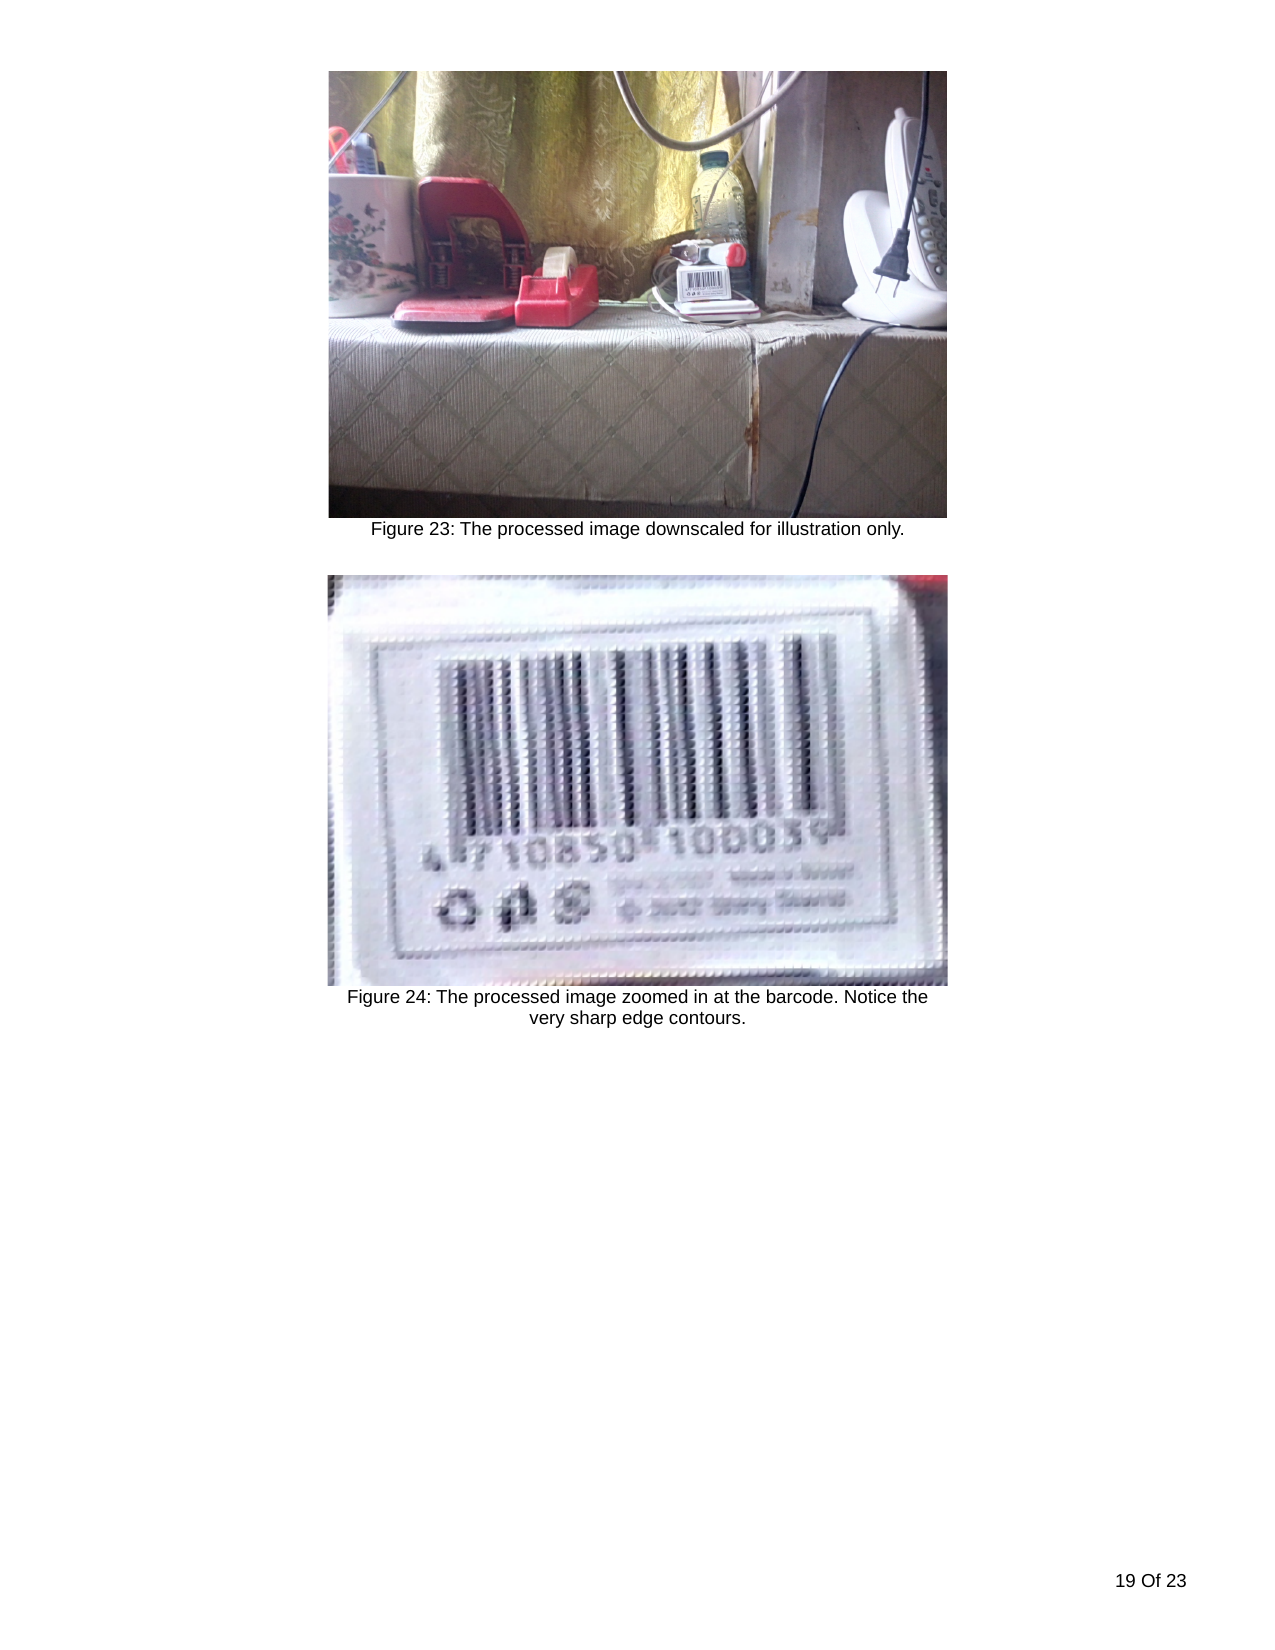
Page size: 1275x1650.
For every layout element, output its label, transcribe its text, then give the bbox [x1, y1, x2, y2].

text Figure 23: The processed image downscaled for illustration only. [328, 518, 947, 539]
picture [327, 575, 948, 986]
text Figure 24: The processed image zoomed in at the barcode. Notice the very sharp edge contours. [327, 986, 947, 1028]
picture [328, 71, 947, 518]
